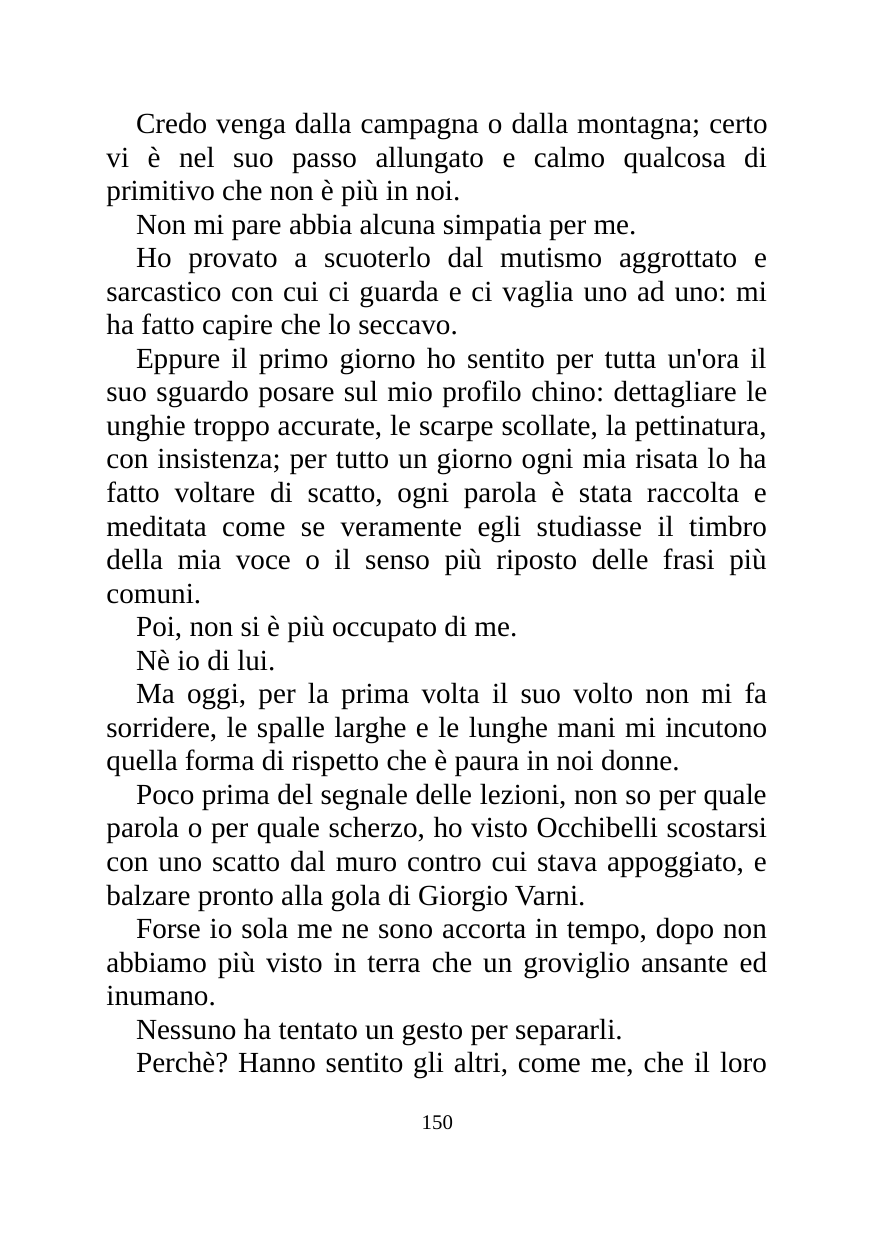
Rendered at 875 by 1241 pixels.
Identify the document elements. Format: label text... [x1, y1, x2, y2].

text Nè io di lui. [106, 643, 768, 676]
text Poco prima del segnale delle lezioni, non so per quale parola o per quale scherzo, ho visto Occhibelli scostarsi con uno scatto dal muro contro cui stava appoggiato, e balzare pronto alla gola di Giorgio Varni. [106, 777, 768, 911]
text Nessuno ha tentato un gesto per separarli. [106, 1012, 768, 1045]
text Ma oggi, per la prima volta il suo volto non mi fa sorridere, le spalle larghe e le lunghe mani mi incutono quella forma di rispetto che è paura in noi donne. [106, 676, 768, 777]
text Eppure il primo giorno ho sentito per tutta un'ora il suo sguardo posare sul mio profilo chino: dettagliare le unghie troppo accurate, le scarpe scollate, la pettinatura, con insistenza; per tutto un giorno ogni mia risata lo ha fatto voltare di scatto, ogni parola è stata raccolta e meditata come se veramente egli studiasse il timbro della mia voce o il senso più riposto delle frasi più comuni. [106, 341, 768, 609]
text Poi, non si è più occupato di me. [106, 609, 768, 643]
text Non mi pare abbia alcuna simpatia per me. [106, 207, 768, 240]
text Forse io sola me ne sono accorta in tempo, dopo non abbiamo più visto in terra che un groviglio ansante ed inumano. [106, 911, 768, 1012]
text Perchè? Hanno sentito gli altri, come me, che il loro [106, 1045, 768, 1079]
text Credo venga dalla campagna o dalla montagna; certo vi è nel suo passo allungato e calmo qualcosa di primitivo che non è più in noi. [106, 106, 768, 207]
text Ho provato a scuoterlo dal mutismo aggrottato e sarcastico con cui ci guarda e ci vaglia uno ad uno: mi ha fatto capire che lo seccavo. [106, 240, 768, 341]
